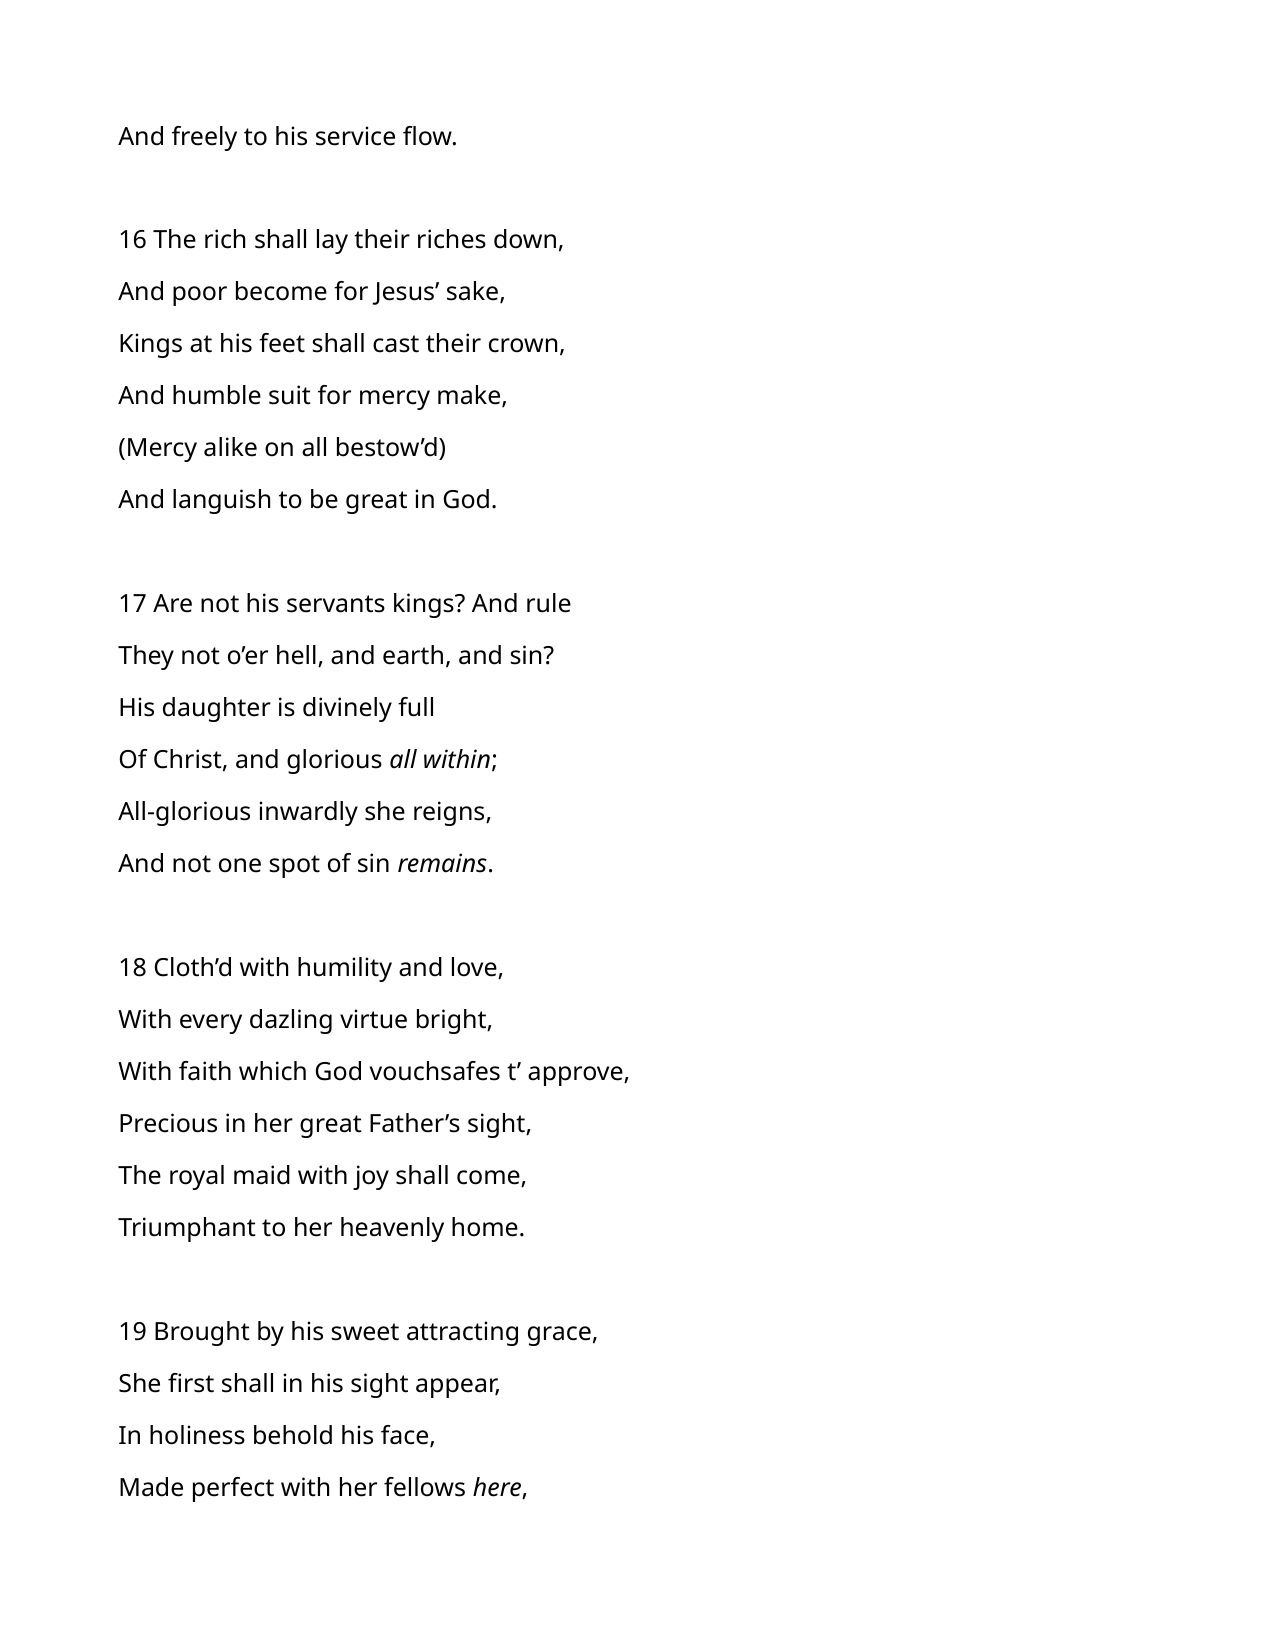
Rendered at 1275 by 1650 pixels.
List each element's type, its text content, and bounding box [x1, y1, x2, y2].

text The royal maid with joy shall come, [118, 1158, 1157, 1192]
text 19 Brought by his sweet attracting grace, [118, 1314, 1157, 1348]
text Triumphant to her heavenly home. [118, 1210, 1157, 1244]
text Precious in her great Father’s sight, [118, 1106, 1157, 1140]
text 16 The rich shall lay their riches down, [118, 222, 1157, 256]
text And humble suit for mercy make, [118, 378, 1157, 412]
text Made perfect with her fellows here, [118, 1469, 1157, 1504]
text Of Christ, and glorious all within; [118, 742, 1157, 776]
text Kings at his feet shall cast their crown, [118, 326, 1157, 360]
text And poor become for Jesus’ sake, [118, 274, 1157, 308]
text 17 Are not his servants kings? And rule [118, 586, 1157, 620]
text They not o’er hell, and earth, and sin? [118, 638, 1157, 672]
text She first shall in his sight appear, [118, 1366, 1157, 1400]
text With every dazling virtue bright, [118, 1002, 1157, 1036]
text In holiness behold his face, [118, 1418, 1157, 1452]
text All-glorious inwardly she reigns, [118, 794, 1157, 828]
text 18 Cloth’d with humility and love, [118, 950, 1157, 984]
text (Mercy alike on all bestow’d) [118, 430, 1157, 464]
text And languish to be great in God. [118, 482, 1157, 516]
text And not one spot of sin remains. [118, 846, 1157, 880]
text With faith which God vouchsafes t’ approve, [118, 1054, 1157, 1088]
text His daughter is divinely full [118, 690, 1157, 724]
text And freely to his service flow. [118, 118, 1157, 152]
